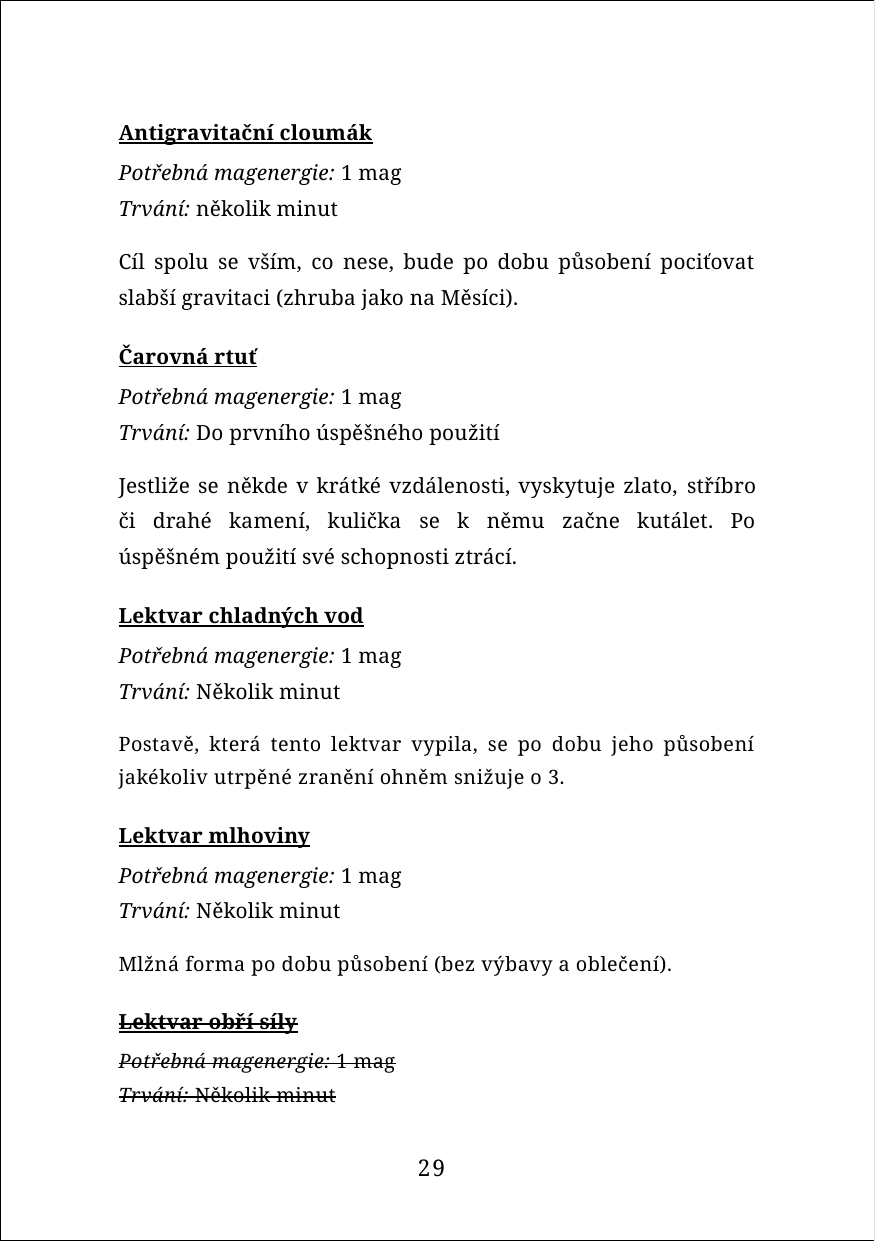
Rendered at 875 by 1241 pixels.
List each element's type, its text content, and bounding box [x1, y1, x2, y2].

subtitle Lektvar obří síly [118, 1007, 756, 1036]
subtitle Lektvar chladných vod [118, 601, 756, 629]
text Postavě, která tento lektvar vypila, se po dobu jeho působení jakékoliv utrpěné zranění ohněm snižuje o 3. [118, 730, 756, 791]
text Mlžná forma po dobu působení (bez výbavy a oblečení). [118, 950, 756, 977]
text Potřebná magenergie: 1 mag Trvání: Do prvního úspěšného použití [118, 382, 756, 446]
text Jestliže se někde v krátké vzdálenosti, vyskytuje zlato, stříbro či drahé kamení, kulička se k němu začne kutálet. Po úspěšném použití své schopnosti ztrácí. [118, 471, 756, 570]
subtitle Čarovná rtuť [118, 342, 756, 370]
subtitle Antigravitační cloumák [118, 118, 756, 147]
text Potřebná magenergie: 1 mag Trvání: několik minut [118, 158, 756, 222]
subtitle Lektvar mlhoviny [118, 821, 756, 849]
text Potřebná magenergie: 1 mag Trvání: Několik minut [118, 1047, 756, 1108]
text Cíl spolu se vším, co nese, bude po dobu působení pociťovat slabší gravitaci (zhruba jako na Měsíci). [118, 247, 756, 311]
text Potřebná magenergie: 1 mag Trvání: Několik minut [118, 641, 756, 705]
text Potřebná magenergie: 1 mag Trvání: Několik minut [118, 861, 756, 925]
